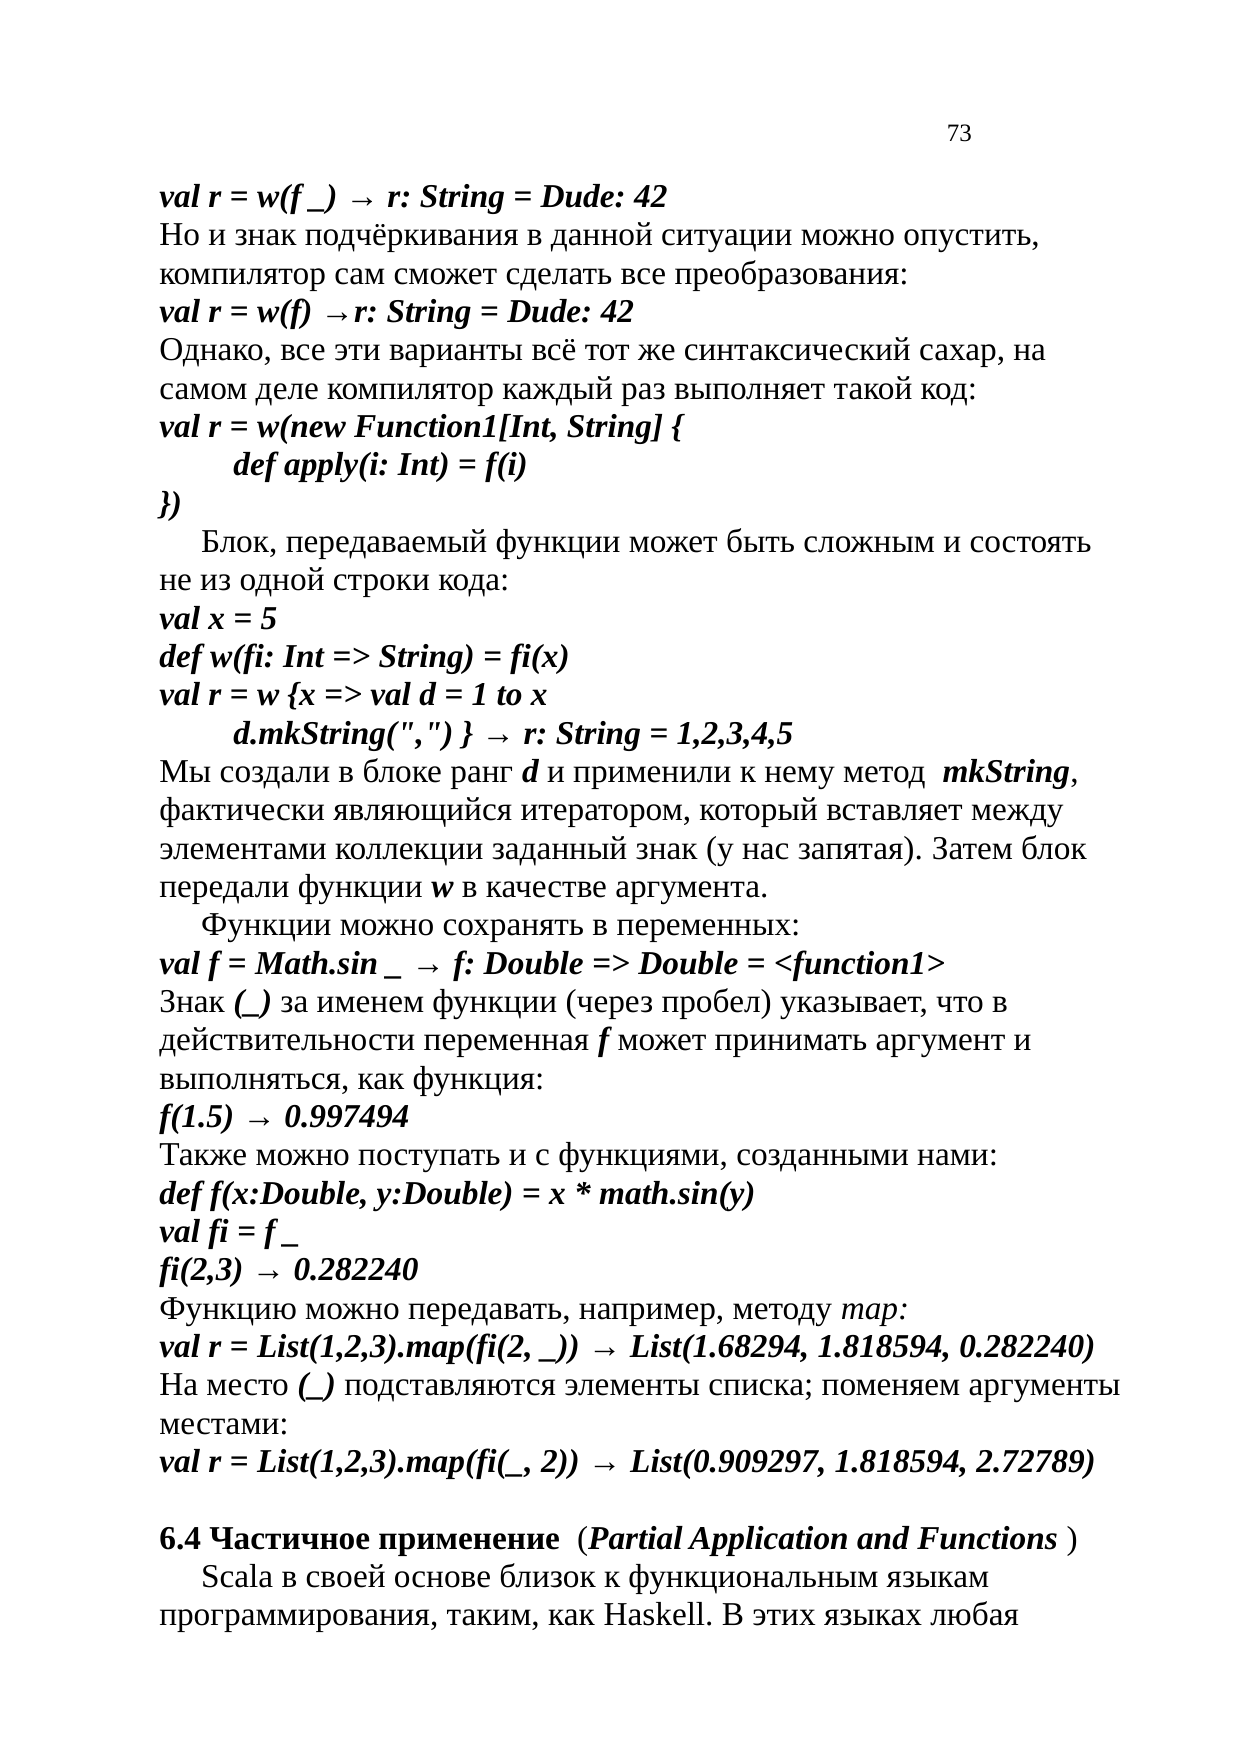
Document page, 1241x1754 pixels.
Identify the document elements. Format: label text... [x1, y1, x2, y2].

text def w(fi: Int => String) = fi(x) [159, 636, 1122, 675]
text f(1.5) → 0.997494 [159, 1096, 1122, 1135]
text }) [159, 483, 1122, 521]
text val r = w(new Function1[Int, String] { [159, 406, 1122, 445]
text def apply(i: Int) = f(i) [159, 445, 1122, 483]
text val r = List(1,2,3).map(fi(2, _)) → List(1.68294, 1.818594, 0.282240) [159, 1326, 1122, 1365]
text На место (_) подставляются элементы списка; поменяем аргументы местами: [159, 1365, 1122, 1441]
text Знак (_) за именем функции (через пробел) указывает, что в действительности переменная f может принимать аргумент и выполняться, как функция: [159, 981, 1122, 1096]
text Функцию можно передавать, например, методу map: [159, 1288, 1122, 1326]
text def f(x:Double, y:Double) = x * math.sin(y) [159, 1173, 1122, 1211]
text val x = 5 [159, 598, 1122, 636]
text 6.4 Частичное применение (Partial Application and Functions ) [159, 1518, 1122, 1556]
text val f = Math.sin _ → f: Double => Double = <function1> [159, 943, 1122, 981]
text Scala в своей основе близок к функциональным языкам программирования, таким, как Haskell. В этих языках любая [159, 1556, 1122, 1633]
text Также можно поступать и с функциями, созданными нами: [159, 1135, 1122, 1173]
text fi(2,3) → 0.282240 [159, 1250, 1122, 1288]
text val fi = f _ [159, 1211, 1122, 1250]
text Блок, передаваемый функции может быть сложным и состоять не из одной строки кода: [159, 521, 1122, 598]
text val r = w(f _) → r: String = Dude: 42 [159, 176, 1122, 215]
text Однако, все эти варианты всё тот же синтаксический сахар, на самом деле компилятор каждый раз выполняет такой код: [159, 330, 1122, 406]
text val r = List(1,2,3).map(fi(_, 2)) → List(0.909297, 1.818594, 2.72789) [159, 1441, 1122, 1480]
text Функции можно сохранять в переменных: [159, 905, 1122, 943]
text val r = w {x => val d = 1 to x [159, 675, 1122, 713]
text d.mkString(",") } → r: String = 1,2,3,4,5 [159, 713, 1122, 751]
text val r = w(f) →r: String = Dude: 42 [159, 291, 1122, 330]
text Но и знак подчёркивания в данной ситуации можно опустить, компилятор сам сможет сделать все преобразования: [159, 215, 1122, 291]
text Мы создали в блоке ранг d и применили к нему метод mkString, фактически являющийся итератором, который вставляет между элементами коллекции заданный знак (у нас запятая). Затем блок передали функции w в качестве аргумента. [159, 751, 1122, 905]
